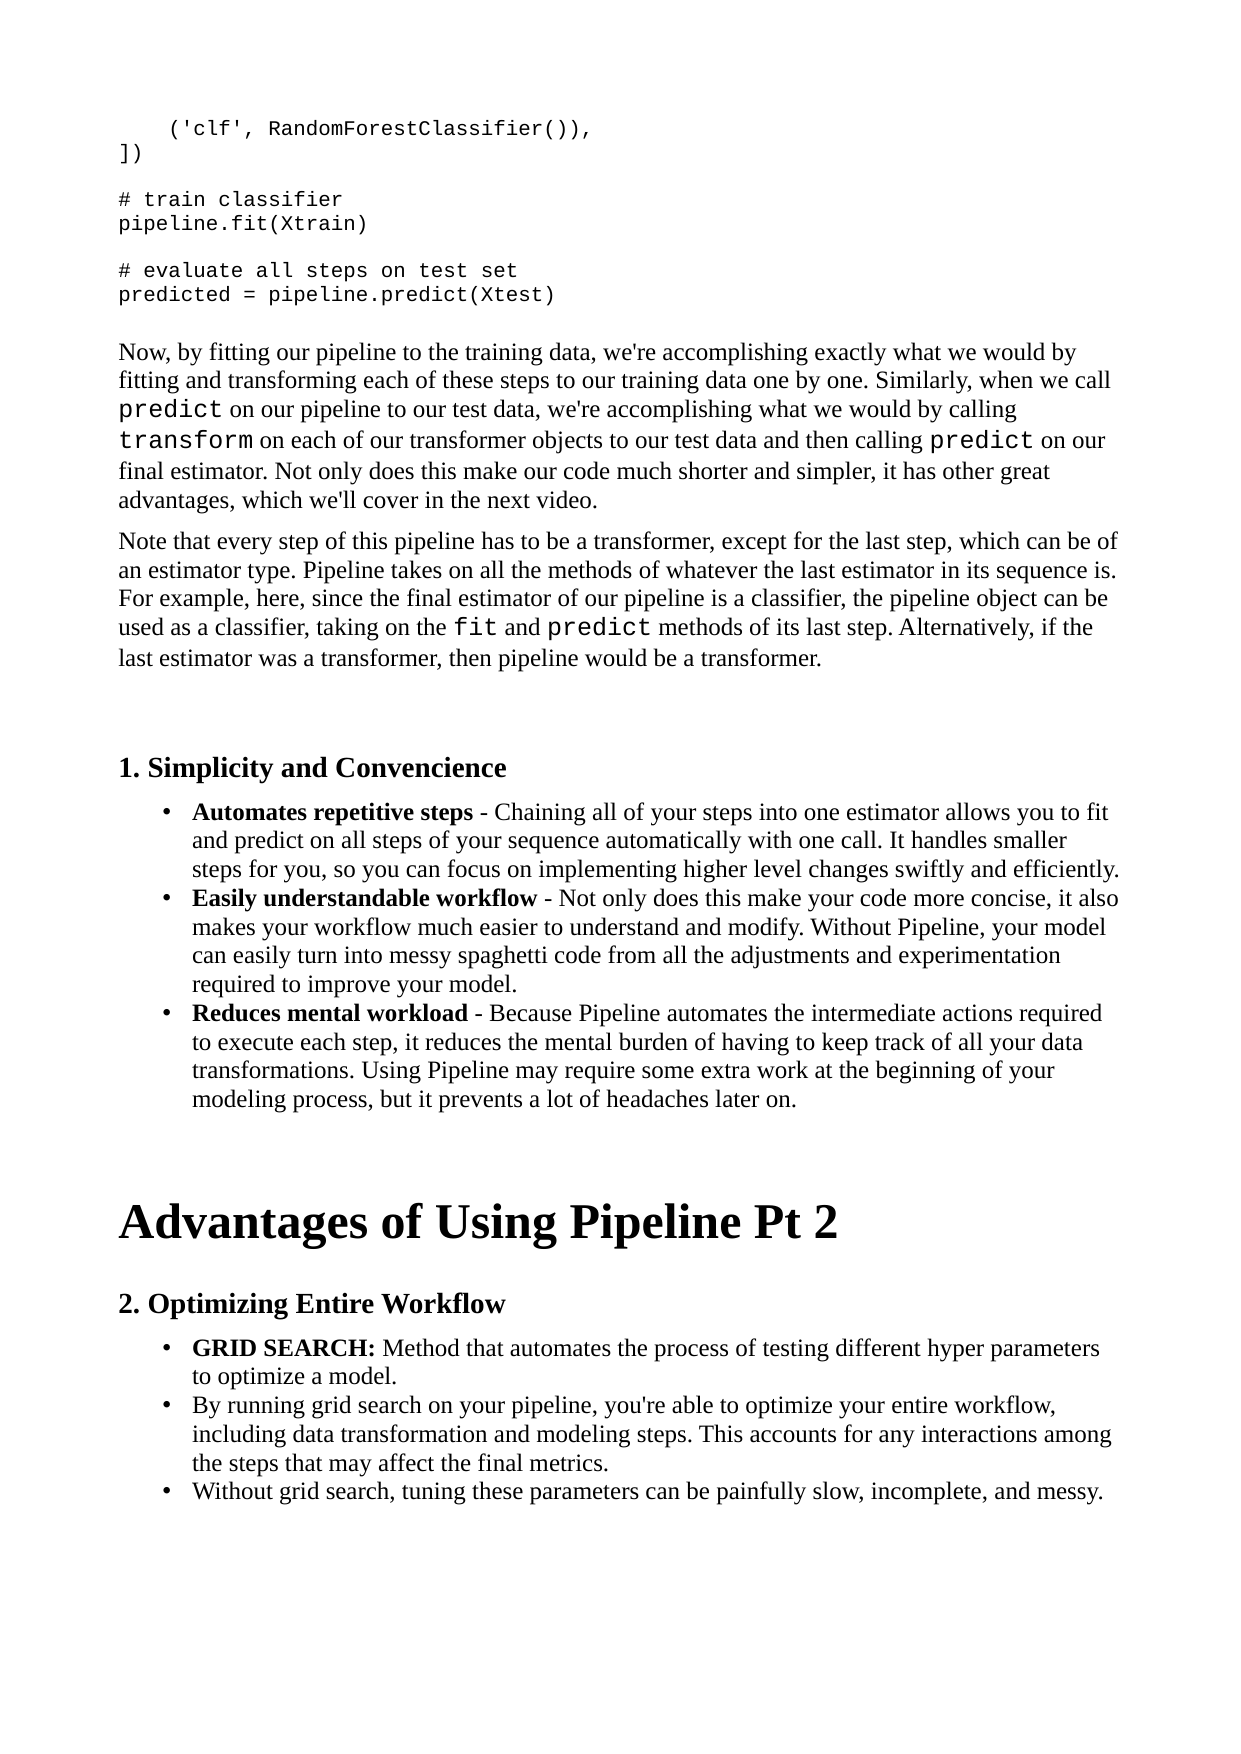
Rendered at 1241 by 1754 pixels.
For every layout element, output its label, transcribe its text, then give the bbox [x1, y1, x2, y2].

list Easily understandable workflow - Not only does this make your code more concise, it also makes your workflow much easier to understand and modify. Without Pipeline, your model can easily turn into messy spaghetti code from all the adjustments and experimentation required to improve your model. [162, 883, 1122, 998]
list GRID SEARCH: Method that automates the process of testing different hyper parameters to optimize a model. [162, 1333, 1122, 1390]
list Reduces mental workload - Because Pipeline automates the intermediate actions required to execute each step, it reduces the mental burden of having to keep track of all your data transformations. Using Pipeline may require some extra work at the beginning of your modeling process, but it prevents a lot of headaches later on. [162, 998, 1122, 1113]
subtitle 2. Optimizing Entire Workflow [118, 1287, 1122, 1320]
subtitle Advantages of Using Pipeline Pt 2 [118, 1192, 1122, 1249]
list Automates repetitive steps - Chaining all of your steps into one estimator allows you to fit and predict on all steps of your sequence automatically with one call. It handles smaller steps for you, so you can focus on implementing higher level changes swiftly and efficiently. [162, 797, 1122, 883]
text predicted = pipeline.predict(Xtest) [118, 284, 1122, 307]
text pipeline.fit(Xtrain) [118, 213, 1122, 236]
text ('clf', RandomForestClassifier()), [118, 118, 1122, 142]
text Note that every step of this pipeline has to be a transformer, except for the last step, which can be of an estimator type. Pipeline takes on all the methods of whatever the last estimator in its sequence is. For example, here, since the final estimator of our pipeline is a classifier, the pipeline object can be used as a classifier, taking on the fit and predict methods of its last step. Alternatively, if the last estimator was a transformer, then pipeline would be a transformer. [118, 526, 1122, 672]
subtitle 1. Simplicity and Convencience [118, 751, 1122, 784]
list By running grid search on your pipeline, you're able to optimize your entire workflow, including data transformation and modeling steps. This accounts for any interactions among the steps that may affect the final metrics. [162, 1390, 1122, 1476]
text # evaluate all steps on test set [118, 260, 1122, 284]
text # train classifier [118, 189, 1122, 213]
text Now, by fitting our pipeline to the training data, we're accomplishing exactly what we would by fitting and transforming each of these steps to our training data one by one. Similarly, when we call predict on our pipeline to our test data, we're accomplishing what we would by calling transform on each of our transformer objects to our test data and then calling predict on our final estimator. Not only does this make our code much shorter and simpler, it has other great advantages, which we'll cover in the next video. [118, 337, 1122, 513]
list Without grid search, tuning these parameters can be painfully slow, incomplete, and messy. [162, 1476, 1122, 1505]
text ]) [118, 142, 1122, 165]
